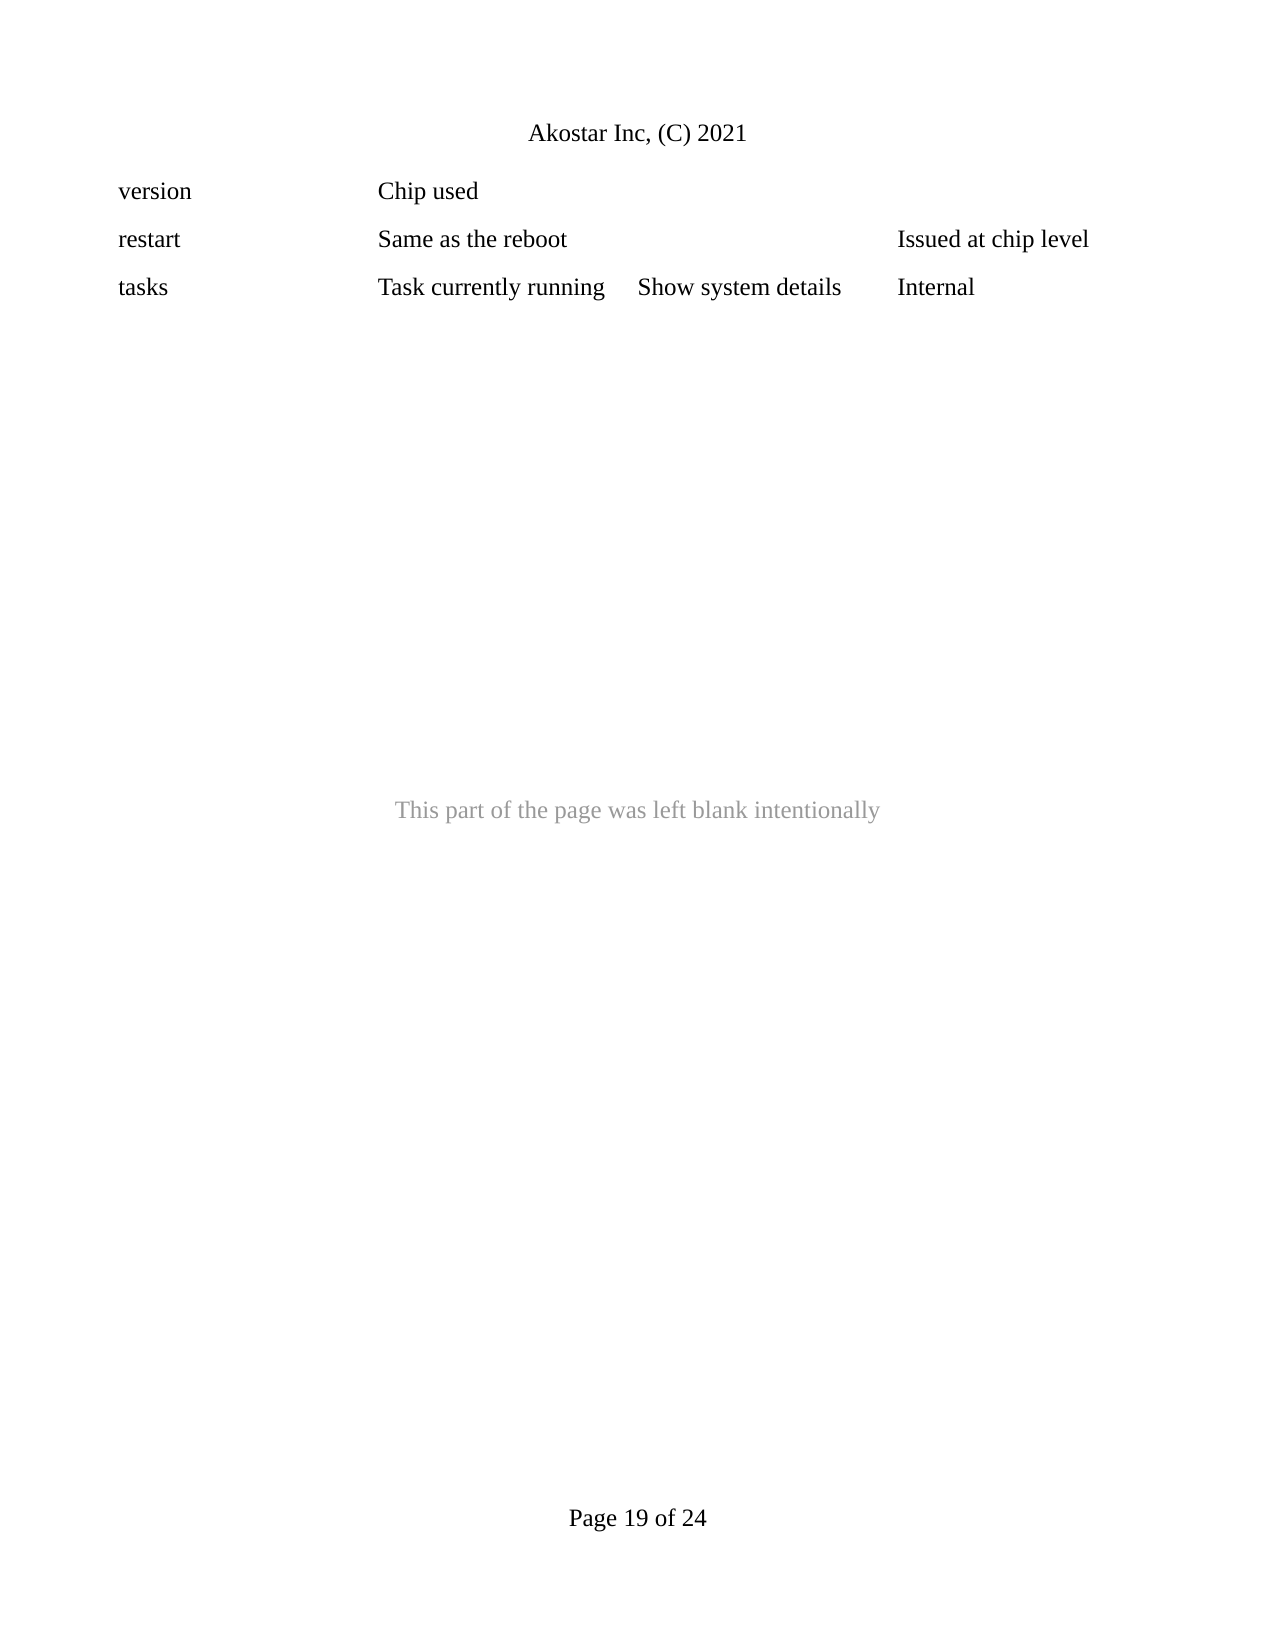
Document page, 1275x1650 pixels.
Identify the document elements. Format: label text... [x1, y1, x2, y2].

table_cell Issued at chip level [897, 224, 1157, 272]
table_cell restart [118, 224, 378, 272]
table_cell Task currently running [378, 272, 637, 319]
subtitle This part of the page was left blank intentionally [118, 795, 1157, 824]
table_cell [638, 224, 897, 272]
table_cell version [118, 176, 378, 224]
table_cell Show system details [638, 272, 897, 319]
table_cell [897, 176, 1157, 224]
table_cell [638, 176, 897, 224]
table_cell Same as the reboot [378, 224, 637, 272]
table_cell Internal [897, 272, 1157, 319]
table_cell Chip used [378, 176, 637, 224]
table_cell tasks [118, 272, 378, 319]
